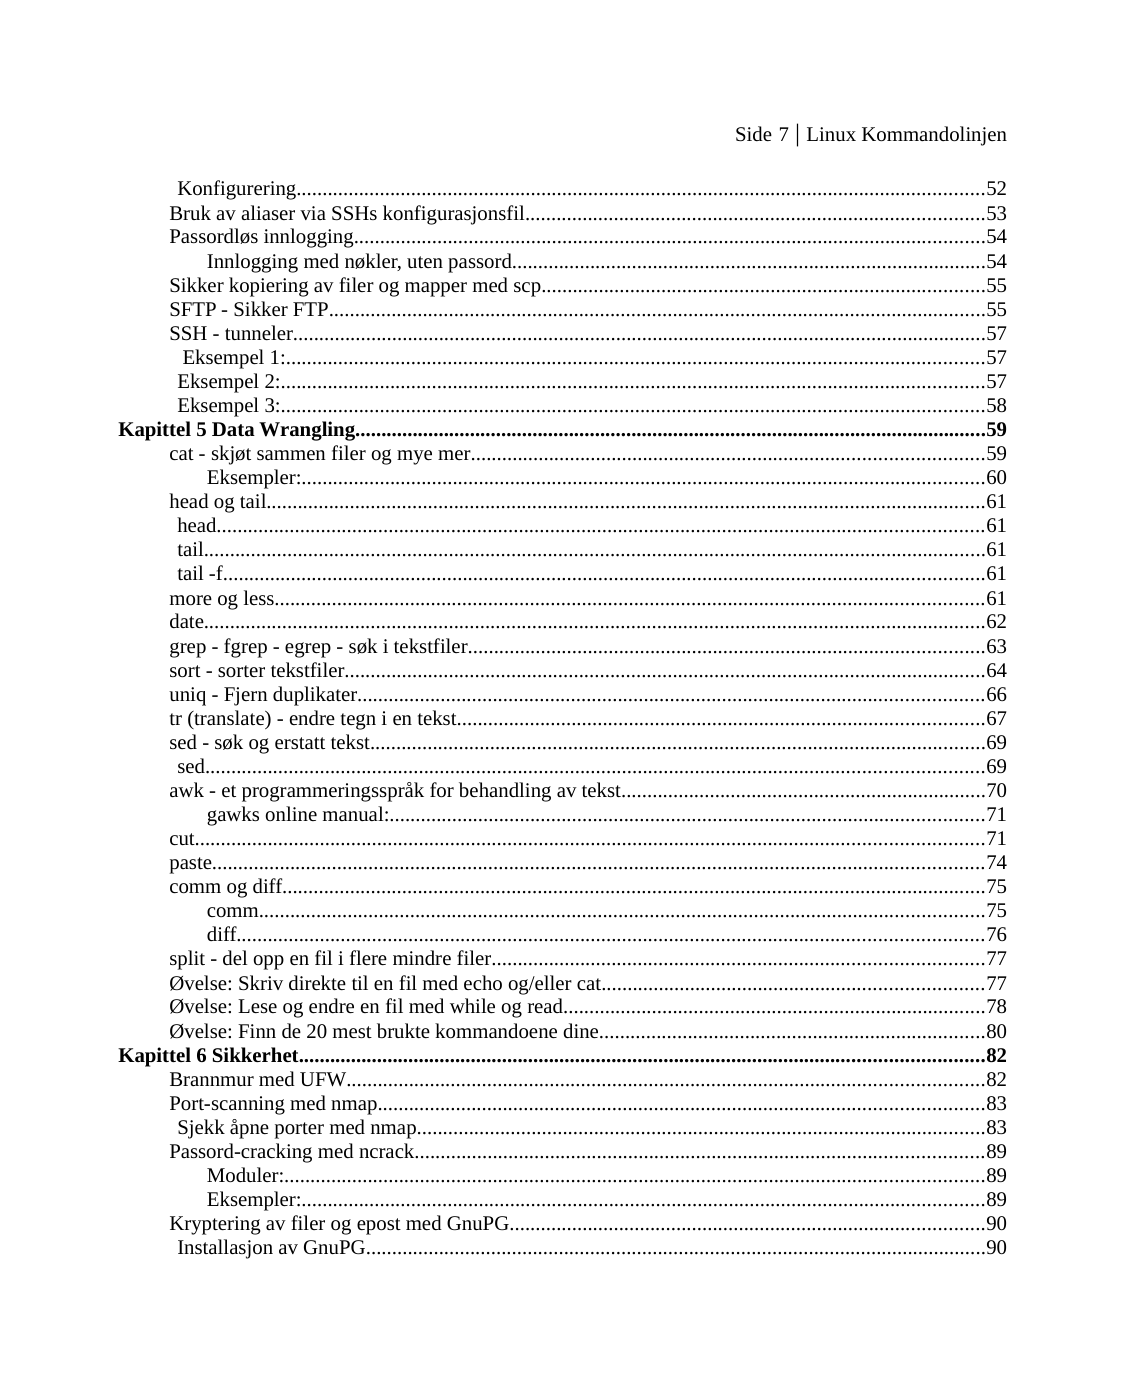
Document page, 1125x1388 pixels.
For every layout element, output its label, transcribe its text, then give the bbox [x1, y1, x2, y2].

text  awk - et programmeringsspråk for behandling av tekst 70 [148, 778, 1007, 802]
text  Passordløs innlogging 54 [148, 224, 1007, 248]
text  split - del opp en fil i flere mindre filer 77 [148, 946, 1007, 970]
text  SFTP - Sikker FTP 55 [148, 297, 1007, 321]
text Moduler: 89 [207, 1163, 1007, 1187]
text Eksempler: 89 [207, 1187, 1007, 1211]
text  more og less 61 [148, 585, 1007, 609]
text  Øvelse: Lese og endre en fil med while og read 78 [148, 994, 1007, 1018]
text  date 62 [148, 609, 1007, 633]
text Kapittel 5 Data Wrangling 59 [118, 417, 1007, 441]
text comm 75 [207, 898, 1007, 922]
text gawks online manual: 71 [207, 802, 1007, 826]
text diff 76 [207, 922, 1007, 946]
text  head og tail 61 [148, 489, 1007, 513]
text Eksempel 3: 58 [177, 393, 1007, 417]
text  SSH - tunneler 57 [148, 321, 1007, 345]
text head 61 [177, 513, 1007, 537]
text  Sikker kopiering av filer og mapper med scp 55 [148, 273, 1007, 297]
text Eksempel 1: 57 [177, 345, 1007, 369]
text  Kryptering av filer og epost med GnuPG 90 [148, 1211, 1007, 1235]
text  Brannmur med UFW 82 [148, 1067, 1007, 1091]
text tail -f 61 [177, 561, 1007, 585]
text sed 69 [177, 754, 1007, 778]
text  comm og diff 75 [148, 874, 1007, 898]
text  cat - skjøt sammen filer og mye mer 59 [148, 441, 1007, 465]
text  uniq - Fjern duplikater 66 [148, 682, 1007, 706]
text  Bruk av aliaser via SSHs konfigurasjonsfil 53 [148, 200, 1007, 224]
text tail 61 [177, 537, 1007, 561]
text  Øvelse: Skriv direkte til en fil med echo og/eller cat 77 [148, 970, 1007, 994]
text  paste 74 [148, 850, 1007, 874]
text Kapittel 6 Sikkerhet 82 [118, 1043, 1007, 1067]
text Konfigurering 52 [177, 176, 1007, 200]
text  Port-scanning med nmap 83 [148, 1091, 1007, 1115]
text  tr (translate) - endre tegn i en tekst 67 [148, 706, 1007, 730]
text Innlogging med nøkler, uten passord 54 [207, 248, 1007, 273]
text  Øvelse: Finn de 20 mest brukte kommandoene dine 80 [148, 1018, 1007, 1043]
text  Passord-cracking med ncrack 89 [148, 1139, 1007, 1163]
text  sort - sorter tekstfiler 64 [148, 658, 1007, 682]
text Eksempler: 60 [207, 465, 1007, 489]
text  grep - fgrep - egrep - søk i tekstfiler 63 [148, 633, 1007, 658]
text  sed - søk og erstatt tekst 69 [148, 730, 1007, 754]
text Sjekk åpne porter med nmap 83 [177, 1115, 1007, 1139]
text Eksempel 2: 57 [177, 369, 1007, 393]
text  cut 71 [148, 826, 1007, 850]
text Installasjon av GnuPG 90 [177, 1235, 1007, 1259]
